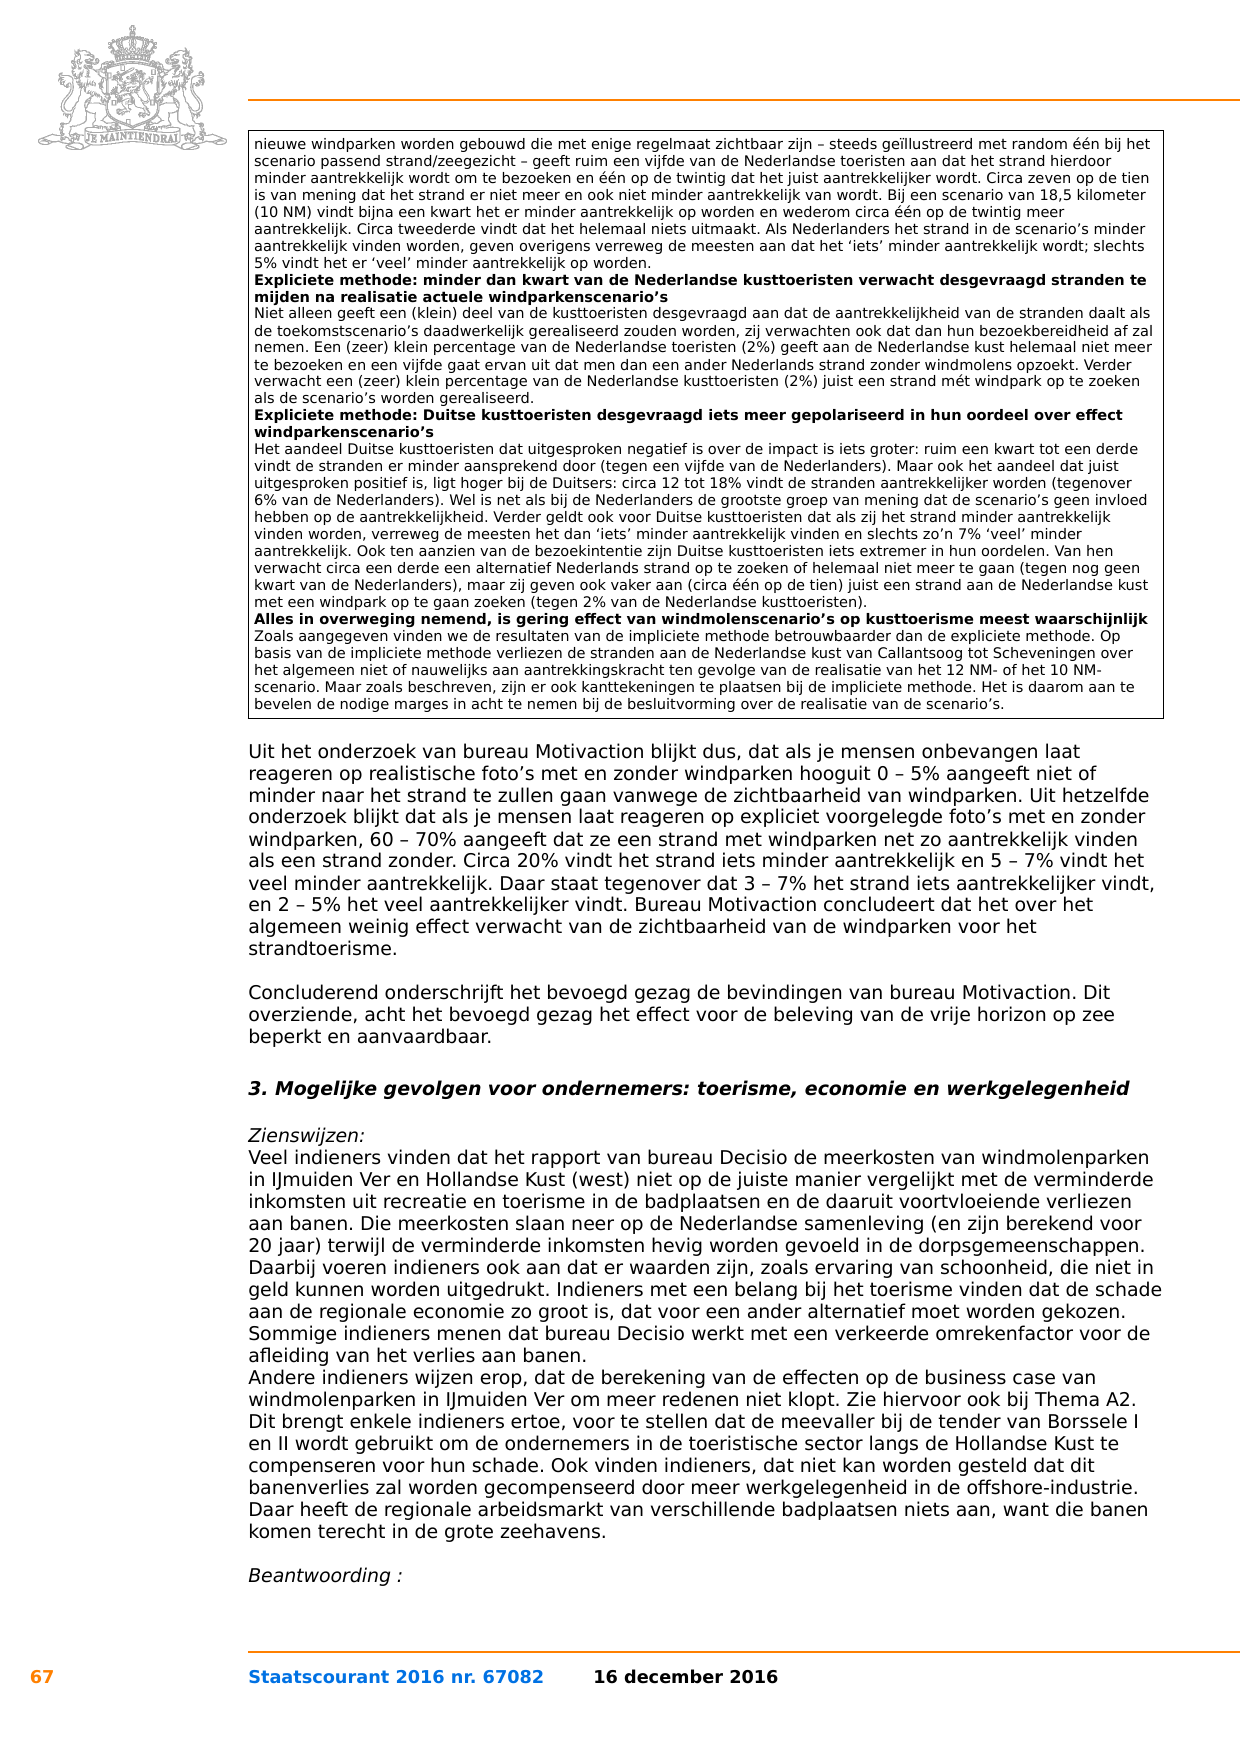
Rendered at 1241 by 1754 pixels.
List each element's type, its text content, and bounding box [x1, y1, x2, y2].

text Zienswijzen: [248, 1125, 1163, 1147]
table_header nieuwe windparken worden gebouwd die met enige regelmaat zichtbaar zijn – steeds geïllustreerd met random één bij het scenario passend strand/zeegezicht – geeft ruim een vijfde van de Nederlandse toeristen aan dat het strand hierdoor minder aantrekkelijk wordt om te bezoeken en één op de twintig dat het juist aantrekkelijker wordt. Circa zeven op de tien is van mening dat het strand er niet meer en ook niet minder aantrekkelijk van wordt. Bij een scenario van 18,5 kilometer (10 NM) vindt bijna een kwart het er minder aantrekkelijk op worden en wederom circa één op de twintig meer aantrekkelijk. Circa tweederde vindt dat het helemaal niets uitmaakt. Als Nederlanders het strand in de scenario’s minder aantrekkelijk vinden worden, geven overigens verreweg de meesten aan dat het ‘iets’ minder aantrekkelijk wordt; slechts 5% vindt het er ‘veel’ minder aantrekkelijk op worden. Expliciete methode: minder dan kwart van de Nederlandse kusttoeristen verwacht desgevraagd stranden te mijden na realisatie actuele windparkenscenario’s Niet alleen geeft een (klein) deel van de kusttoeristen desgevraagd aan dat de aantrekkelijkheid van de stranden daalt als de toekomstscenario’s daadwerkelijk gerealiseerd zouden worden, zij verwachten ook dat dan hun bezoekbereidheid af zal nemen. Een (zeer) klein percentage van de Nederlandse toeristen (2%) geeft aan de Nederlandse kust helemaal niet meer te bezoeken en een vijfde gaat ervan uit dat men dan een ander Nederlands strand zonder windmolens opzoekt. Verder verwacht een (zeer) klein percentage van de Nederlandse kusttoeristen (2%) juist een strand mét windpark op te zoeken als de scenario’s worden gerealiseerd. Expliciete methode: Duitse kusttoeristen desgevraagd iets meer gepolariseerd in hun oordeel over effect windparkenscenario’s Het aandeel Duitse kusttoeristen dat uitgesproken negatief is over de impact is iets groter: ruim een kwart tot een derde vindt de stranden er minder aansprekend door (tegen een vijfde van de Nederlanders). Maar ook het aandeel dat juist uitgesproken positief is, ligt hoger bij de Duitsers: circa 12 tot 18% vindt de stranden aantrekkelijker worden (tegenover 6% van de Nederlanders). Wel is net als bij de Nederlanders de grootste groep van mening dat de scenario’s geen invloed hebben op de aantrekkelijkheid. Verder geldt ook voor Duitse kusttoeristen dat als zij het strand minder aantrekkelijk vinden worden, verreweg de meesten het dan ‘iets’ minder aantrekkelijk vinden en slechts zo’n 7% ‘veel’ minder aantrekkelijk. Ook ten aanzien van de bezoekintentie zijn Duitse kusttoeristen iets extremer in hun oordelen. Van hen verwacht circa een derde een alternatief Nederlands strand op te zoeken of helemaal niet meer te gaan (tegen nog geen kwart van de Nederlanders), maar zij geven ook vaker aan (circa één op de tien) juist een strand aan de Nederlandse kust met een windpark op te gaan zoeken (tegen 2% van de Nederlandse kusttoeristen). Alles in overweging nemend, is gering effect van windmolenscenario’s op kusttoerisme meest waarschijnlijk Zoals aangegeven vinden we de resultaten van de impliciete methode betrouwbaarder dan de expliciete methode. Op basis van de impliciete methode verliezen de stranden aan de Nederlandse kust van Callantsoog tot Scheveningen over het algemeen niet of nauwelijks aan aantrekkingskracht ten gevolge van de realisatie van het 12 NM- of het 10 NM-scenario. Maar zoals beschreven, zijn er ook kanttekeningen te plaatsen bij de impliciete methode. Het is daarom aan te bevelen de nodige marges in acht te nemen bij de besluitvorming over de realisatie van de scenario’s. [249, 131, 1163, 718]
picture [38, 25, 227, 150]
text Beantwoording : [248, 1564, 1163, 1587]
subtitle 3. Mogelijke gevolgen voor ondernemers: toerisme, economie en werkgelegenheid [248, 1078, 1163, 1100]
text Uit het onderzoek van bureau Motivaction blijkt dus, dat als je mensen onbevangen laat reageren op realistische foto’s met en zonder windparken hooguit 0 – 5% aangeeft niet of minder naar het strand te zullen gaan vanwege de zichtbaarheid van windparken. Uit hetzelfde onderzoek blijkt dat als je mensen laat reageren op expliciet voorgelegde foto’s met en zonder windparken, 60 – 70% aangeeft dat ze een strand met windparken net zo aantrekkelijk vinden als een strand zonder. Circa 20% vindt het strand iets minder aantrekkelijk en 5 – 7% vindt het veel minder aantrekkelijk. Daar staat tegenover dat 3 – 7% het strand iets aantrekkelijker vindt, en 2 – 5% het veel aantrekkelijker vindt. Bureau Motivaction concludeert dat het over het algemeen weinig effect verwacht van de zichtbaarheid van de windparken voor het strandtoerisme. [248, 741, 1163, 960]
text Veel indieners vinden dat het rapport van bureau Decisio de meerkosten van windmolenparken in IJmuiden Ver en Hollandse Kust (west) niet op de juiste manier vergelijkt met de verminderde inkomsten uit recreatie en toerisme in de badplaatsen en de daaruit voortvloeiende verliezen aan banen. Die meerkosten slaan neer op de Nederlandse samenleving (en zijn berekend voor 20 jaar) terwijl de verminderde inkomsten hevig worden gevoeld in de dorpsgemeenschappen. Daarbij voeren indieners ook aan dat er waarden zijn, zoals ervaring van schoonheid, die niet in geld kunnen worden uitgedrukt. Indieners met een belang bij het toerisme vinden dat de schade aan de regionale economie zo groot is, dat voor een ander alternatief moet worden gekozen. Sommige indieners menen dat bureau Decisio werkt met een verkeerde omrekenfactor voor de afleiding van het verlies aan banen. [248, 1147, 1163, 1367]
text Concluderend onderschrijft het bevoegd gezag de bevindingen van bureau Motivaction. Dit overziende, acht het bevoegd gezag het effect voor de beleving van de vrije horizon op zee beperkt en aanvaardbaar. [248, 982, 1163, 1048]
text Andere indieners wijzen erop, dat de berekening van de effecten op de business case van windmolenparken in IJmuiden Ver om meer redenen niet klopt. Zie hiervoor ook bij Thema A2. Dit brengt enkele indieners ertoe, voor te stellen dat de meevaller bij de tender van Borssele I en II wordt gebruikt om de ondernemers in de toeristische sector langs de Hollandse Kust te compenseren voor hun schade. Ook vinden indieners, dat niet kan worden gesteld dat dit banenverlies zal worden gecompenseerd door meer werkgelegenheid in de offshore-industrie. Daar heeft de regionale arbeidsmarkt van verschillende badplaatsen niets aan, want die banen komen terecht in de grote zeehavens. [248, 1367, 1163, 1543]
